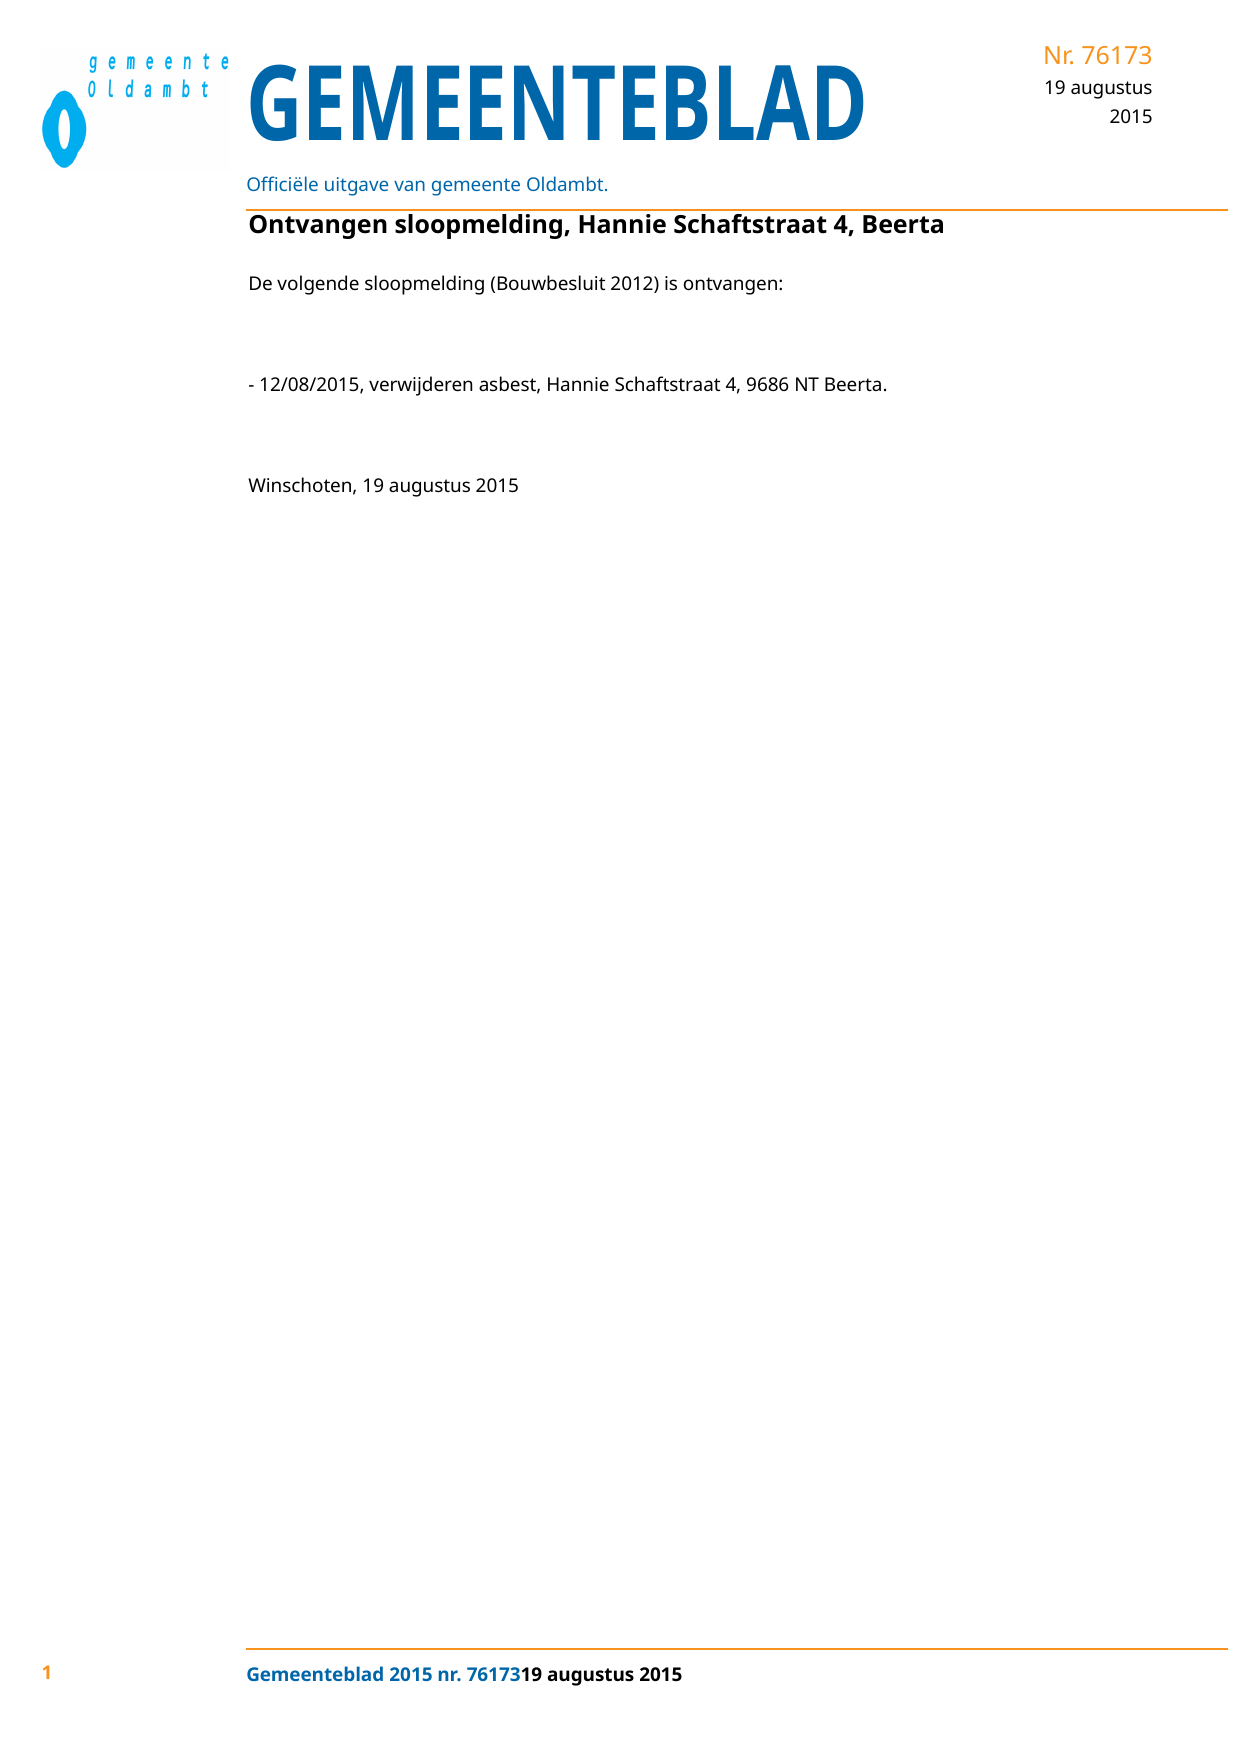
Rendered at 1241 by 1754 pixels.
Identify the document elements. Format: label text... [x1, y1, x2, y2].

text Winschoten, 19 augustus 2015 [248, 472, 1152, 498]
text - 12/08/2015, verwijderen asbest, Hannie Schaftstraat 4, 9686 NT Beerta. [248, 371, 1152, 397]
picture [41, 47, 231, 172]
text Ontvangen sloopmelding, Hannie Schaftstraat 4, Beerta [248, 211, 1152, 241]
text De volgende sloopmelding (Bouwbesluit 2012) is ontvangen: [248, 270, 1152, 296]
